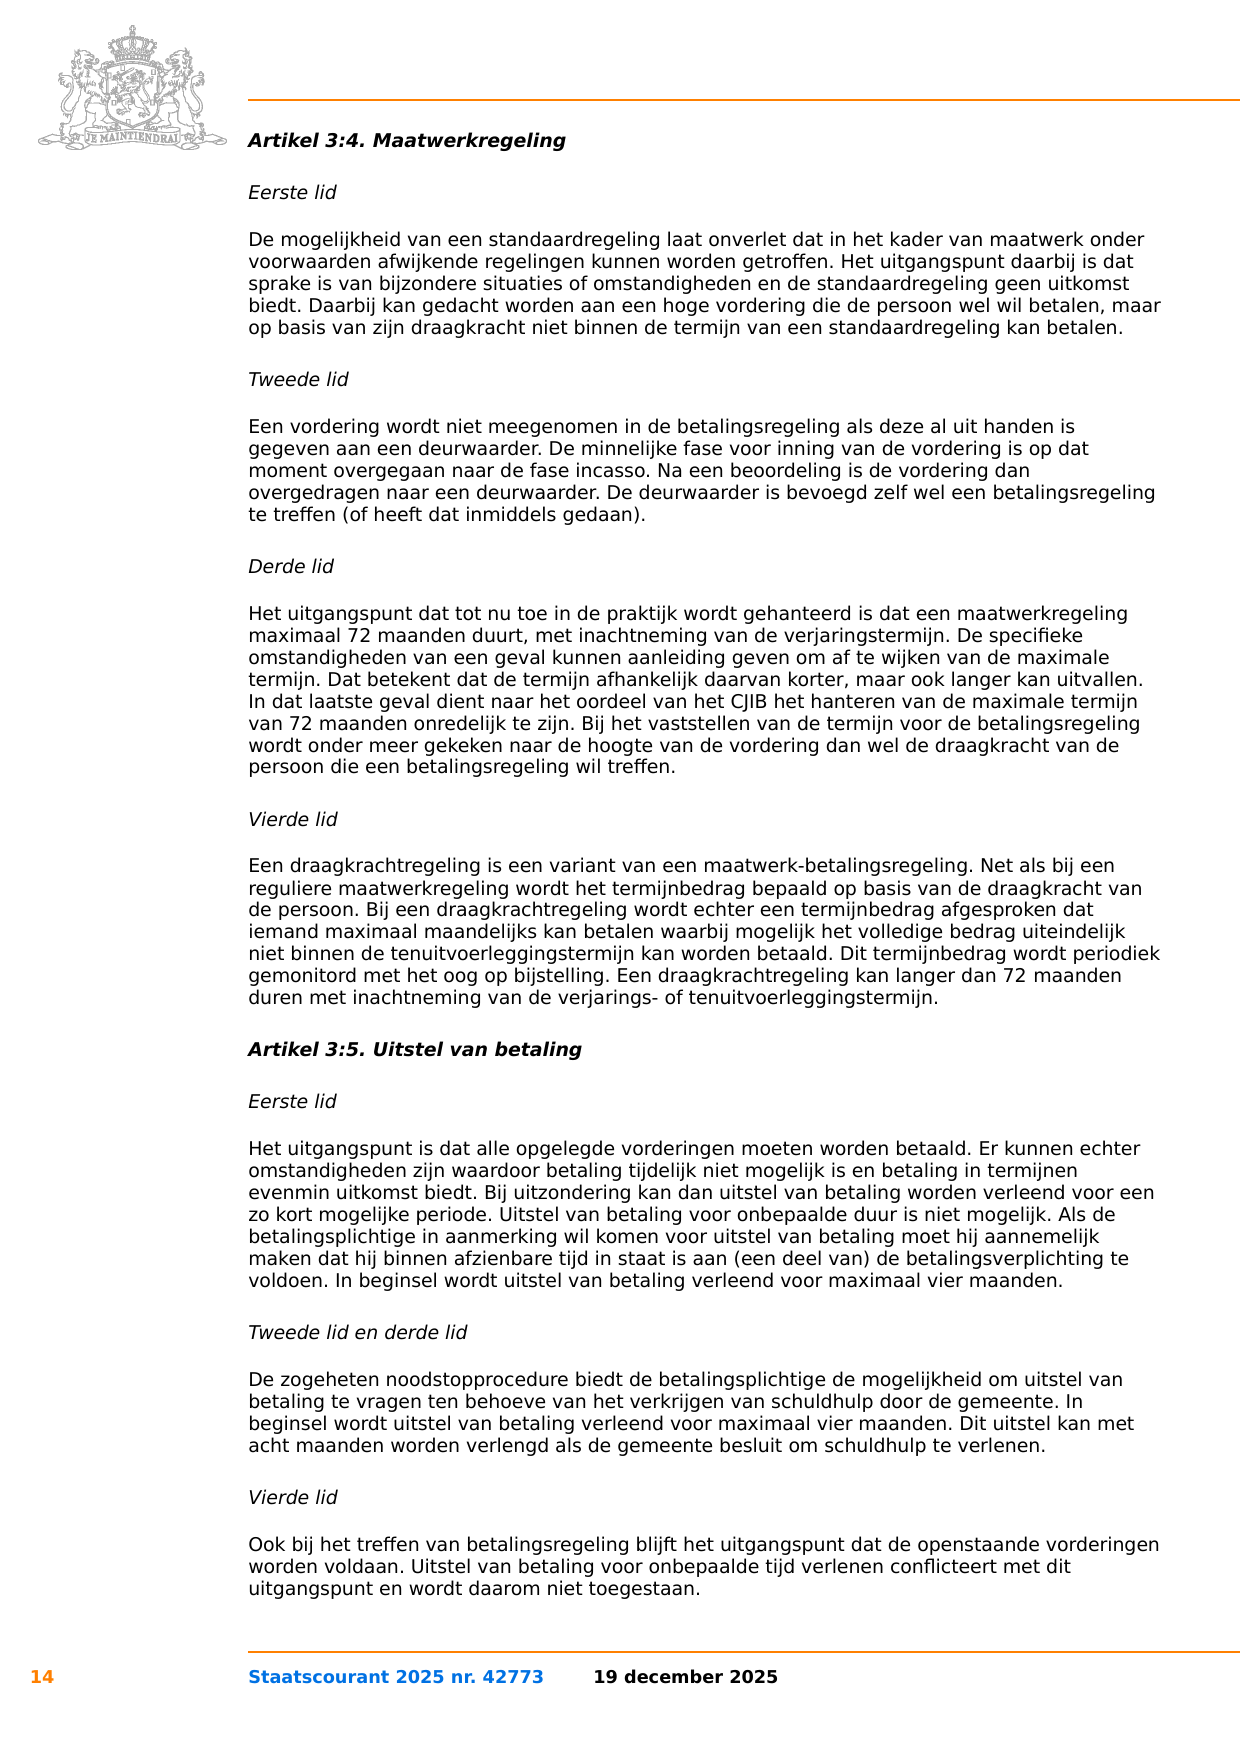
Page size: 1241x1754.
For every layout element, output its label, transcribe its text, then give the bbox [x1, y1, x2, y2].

subtitle Derde lid [248, 556, 1163, 578]
subtitle Artikel 3:5. Uitstel van betaling [248, 1039, 1163, 1061]
subtitle Artikel 3:4. Maatwerkregeling [248, 130, 1163, 152]
picture [38, 25, 227, 150]
text De mogelijkheid van een standaardregeling laat onverlet dat in het kader van maatwerk onder voorwaarden afwijkende regelingen kunnen worden getroffen. Het uitgangspunt daarbij is dat sprake is van bijzondere situaties of omstandigheden en de standaardregeling geen uitkomst biedt. Daarbij kan gedacht worden aan een hoge vordering die de persoon wel wil betalen, maar op basis van zijn draagkracht niet binnen de termijn van een standaardregeling kan betalen. [248, 229, 1163, 339]
text De zogeheten noodstopprocedure biedt de betalingsplichtige de mogelijkheid om uitstel van betaling te vragen ten behoeve van het verkrijgen van schuldhulp door de gemeente. In beginsel wordt uitstel van betaling verleend voor maximaal vier maanden. Dit uitstel kan met acht maanden worden verlengd als de gemeente besluit om schuldhulp te verlenen. [248, 1369, 1163, 1457]
subtitle Tweede lid en derde lid [248, 1322, 1163, 1344]
text Ook bij het treffen van betalingsregeling blijft het uitgangspunt dat de openstaande vorderingen worden voldaan. Uitstel van betaling voor onbepaalde tijd verlenen conflicteert met dit uitgangspunt en wordt daarom niet toegestaan. [248, 1534, 1163, 1600]
subtitle Eerste lid [248, 182, 1163, 204]
text Het uitgangspunt is dat alle opgelegde vorderingen moeten worden betaald. Er kunnen echter omstandigheden zijn waardoor betaling tijdelijk niet mogelijk is en betaling in termijnen evenmin uitkomst biedt. Bij uitzondering kan dan uitstel van betaling worden verleend voor een zo kort mogelijke periode. Uitstel van betaling voor onbepaalde duur is niet mogelijk. Als de betalingsplichtige in aanmerking wil komen voor uitstel van betaling moet hij aannemelijk maken dat hij binnen afzienbare tijd in staat is aan (een deel van) de betalingsverplichting te voldoen. In beginsel wordt uitstel van betaling verleend voor maximaal vier maanden. [248, 1138, 1163, 1292]
text Een vordering wordt niet meegenomen in de betalingsregeling als deze al uit handen is gegeven aan een deurwaarder. De minnelijke fase voor inning van de vordering is op dat moment overgegaan naar de fase incasso. Na een beoordeling is de vordering dan overgedragen naar een deurwaarder. De deurwaarder is bevoegd zelf wel een betalingsregeling te treffen (of heeft dat inmiddels gedaan). [248, 416, 1163, 526]
subtitle Eerste lid [248, 1091, 1163, 1113]
subtitle Tweede lid [248, 369, 1163, 391]
text Een draagkrachtregeling is een variant van een maatwerk-betalingsregeling. Net als bij een reguliere maatwerkregeling wordt het termijnbedrag bepaald op basis van de draagkracht van de persoon. Bij een draagkrachtregeling wordt echter een termijnbedrag afgesproken dat iemand maximaal maandelijks kan betalen waarbij mogelijk het volledige bedrag uiteindelijk niet binnen de tenuitvoerleggingstermijn kan worden betaald. Dit termijnbedrag wordt periodiek gemonitord met het oog op bijstelling. Een draagkrachtregeling kan langer dan 72 maanden duren met inachtneming van de verjarings- of tenuitvoerleggingstermijn. [248, 855, 1163, 1009]
subtitle Vierde lid [248, 1487, 1163, 1509]
text Het uitgangspunt dat tot nu toe in de praktijk wordt gehanteerd is dat een maatwerkregeling maximaal 72 maanden duurt, met inachtneming van de verjaringstermijn. De specifieke omstandigheden van een geval kunnen aanleiding geven om af te wijken van de maximale termijn. Dat betekent dat de termijn afhankelijk daarvan korter, maar ook langer kan uitvallen. In dat laatste geval dient naar het oordeel van het CJIB het hanteren van de maximale termijn van 72 maanden onredelijk te zijn. Bij het vaststellen van de termijn voor de betalingsregeling wordt onder meer gekeken naar de hoogte van de vordering dan wel de draagkracht van de persoon die een betalingsregeling wil treffen. [248, 603, 1163, 778]
subtitle Vierde lid [248, 808, 1163, 830]
